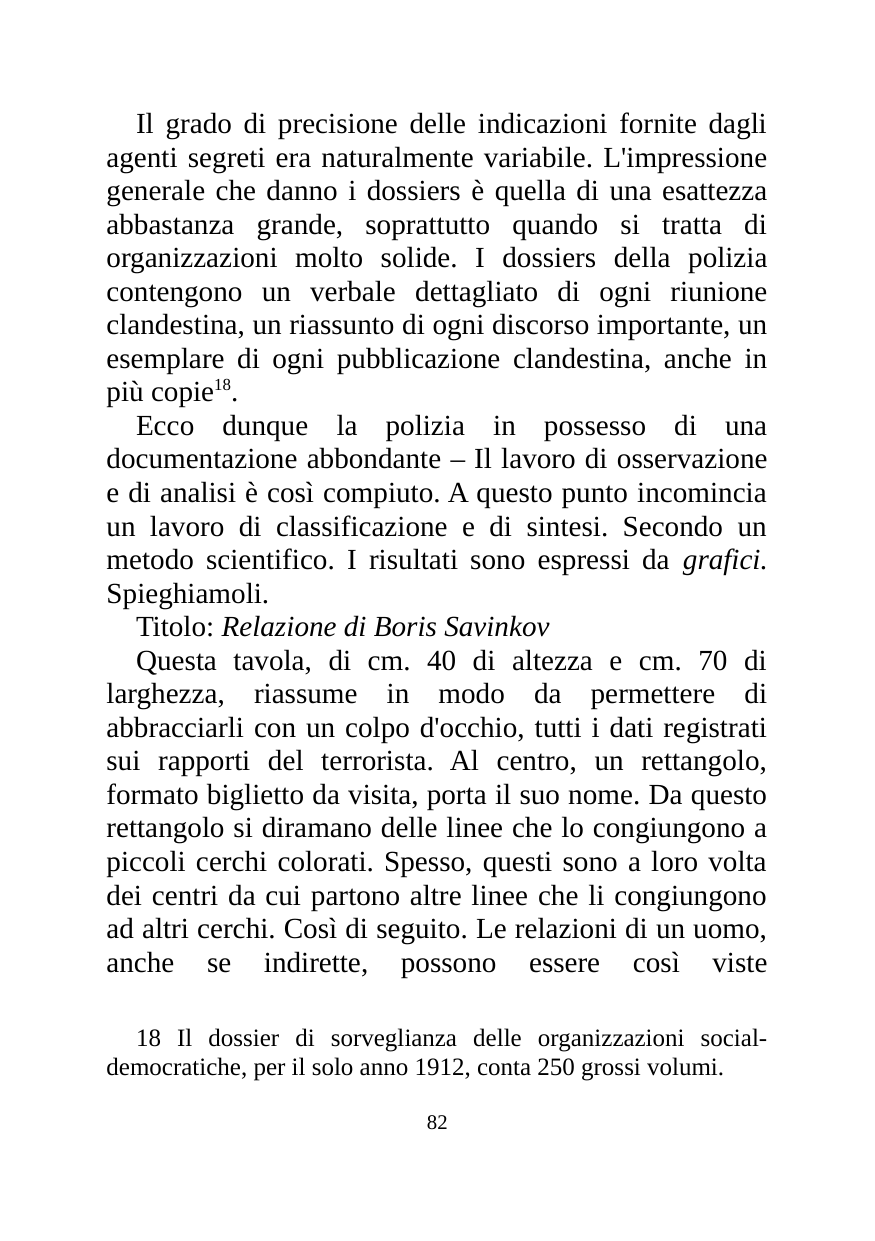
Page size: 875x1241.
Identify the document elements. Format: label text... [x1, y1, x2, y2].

text Ecco dunque la polizia in possesso di una documentazione abbondante – Il lavoro di osservazione e di analisi è così compiuto. A questo punto incomincia un lavoro di classificazione e di sintesi. Secondo un metodo scientifico. I risultati sono espressi da grafici. Spieghiamoli. [106, 408, 768, 609]
text Questa tavola, di cm. 40 di altezza e cm. 70 di larghezza, riassume in modo da permettere di abbracciarli con un colpo d'occhio, tutti i dati registrati sui rapporti del terrorista. Al centro, un rettangolo, formato biglietto da visita, porta il suo nome. Da questo rettangolo si diramano delle linee che lo congiungono a piccoli cerchi colorati. Spesso, questi sono a loro volta dei centri da cui partono altre linee che li congiungono ad altri cerchi. Così di seguito. Le relazioni di un uomo, anche se indirette, possono essere così viste [106, 643, 768, 978]
text Il grado di precisione delle indicazioni fornite dagli agenti segreti era naturalmente variabile. L'impressione generale che danno i dossiers è quella di una esattezza abbastanza grande, soprattutto quando si tratta di organizzazioni molto solide. I dossiers della polizia contengono un verbale dettagliato di ogni riunione clandestina, un riassunto di ogni discorso importante, un esemplare di ogni pubblicazione clandestina, anche in più copie. [106, 106, 768, 408]
text Il dossier di sorveglianza delle organizzazioni social-democratiche, per il solo anno 1912, conta 250 grossi volumi. [106, 1023, 768, 1080]
text Titolo: Relazione di Boris Savinkov [106, 609, 768, 643]
